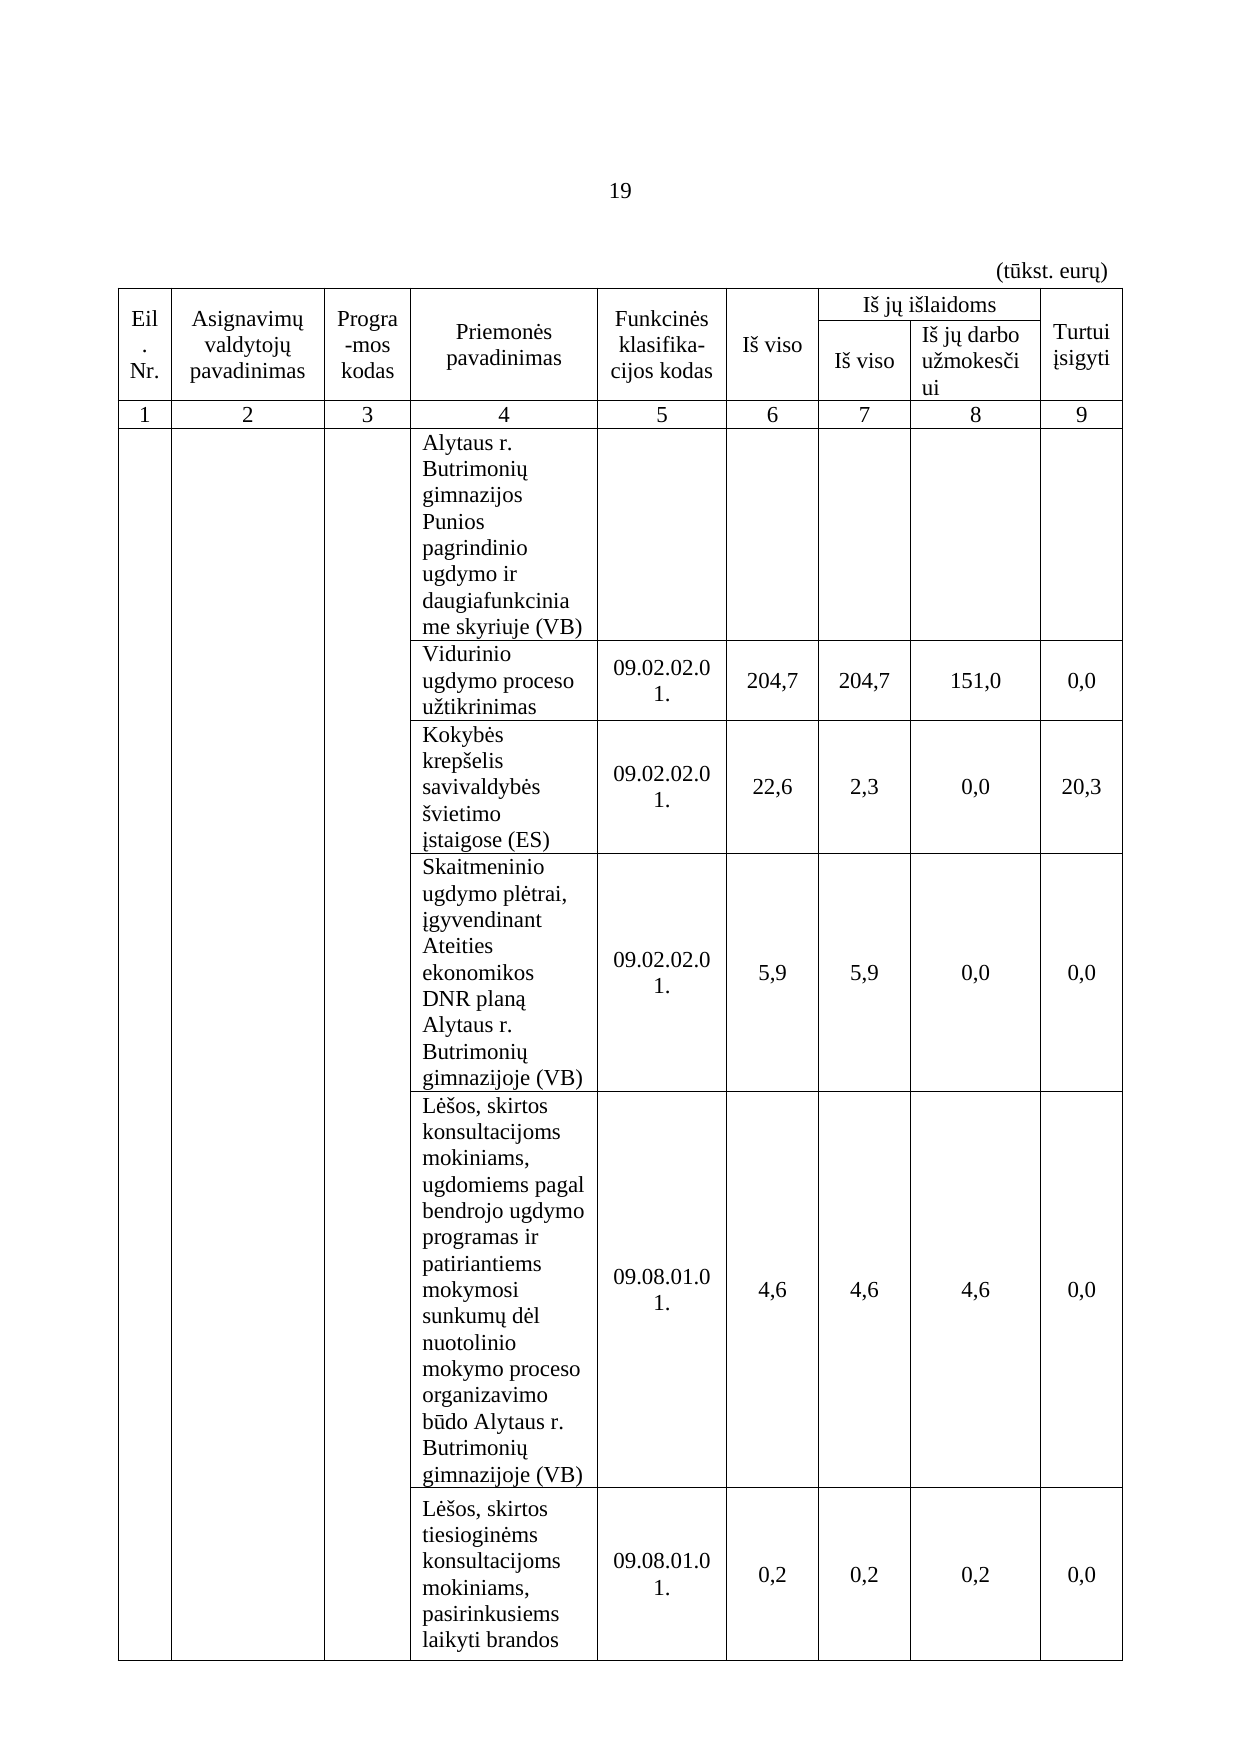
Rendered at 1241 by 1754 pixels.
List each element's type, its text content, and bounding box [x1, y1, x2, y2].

table_cell 22,6 [727, 721, 818, 852]
table_cell Skaitmeninio ugdymo plėtrai, įgyvendinant Ateities ekonomikos DNR planą Alytaus r. Butrimonių gimnazijoje (VB) [411, 854, 597, 1091]
table_cell 8 [911, 401, 1040, 428]
table_cell 204,7 [819, 641, 910, 719]
table_cell [1041, 429, 1122, 639]
table_cell 09.08.01.01. [598, 1092, 726, 1487]
table_cell [325, 429, 410, 1660]
table_cell 5,9 [819, 854, 910, 1091]
table_cell Lėšos, skirtos tiesioginėms konsultacijoms mokiniams, pasirinkusiems laikyti brandos [411, 1488, 597, 1660]
table_cell Alytaus r. Butrimonių gimnazijos Punios pagrindinio ugdymo ir daugiafunkciniame skyriuje (VB) [411, 429, 597, 639]
table_cell 0,0 [1041, 1488, 1122, 1660]
table_cell Kokybės krepšelis savivaldybės švietimo įstaigose (ES) [411, 721, 597, 852]
table_cell Funkcinės klasifika-cijos kodas [598, 289, 726, 400]
table_cell Iš viso [819, 321, 910, 400]
table_header [726, 253, 818, 288]
table_cell 2,3 [819, 721, 910, 852]
table_cell 0,0 [1041, 641, 1122, 719]
table_cell Turtui įsigyti [1041, 289, 1122, 400]
table_cell [819, 429, 910, 639]
table_header [324, 253, 411, 288]
table_cell 0,0 [1041, 1092, 1122, 1487]
table_cell Progra-mos kodas [325, 289, 410, 400]
table_cell 2 [172, 401, 324, 428]
table_cell 5,9 [727, 854, 818, 1091]
table_cell Eil. Nr. [119, 289, 171, 400]
table_cell Priemonės pavadinimas [411, 289, 597, 400]
table_cell 0,0 [911, 854, 1040, 1091]
table_cell 0,2 [819, 1488, 910, 1660]
table_cell [172, 429, 324, 1660]
table_header [411, 253, 597, 288]
table_cell Iš jų darbo užmokesčiui [911, 321, 1040, 400]
table_cell 151,0 [911, 641, 1040, 719]
table_cell 0,0 [1041, 854, 1122, 1091]
table_cell 7 [819, 401, 910, 428]
table_cell 0,0 [911, 721, 1040, 852]
table_cell 09.02.02.01. [598, 854, 726, 1091]
table_cell 09.08.01.01. [598, 1488, 726, 1660]
table_cell [119, 429, 171, 1660]
table_header [818, 253, 910, 288]
table_header [118, 253, 171, 288]
table_cell 0,2 [911, 1488, 1040, 1660]
table_cell 5 [598, 401, 726, 428]
table_cell 20,3 [1041, 721, 1122, 852]
table_cell [598, 429, 726, 639]
table_header (tūkst. eurų) [910, 253, 1122, 288]
table_cell Vidurinio ugdymo proceso užtikrinimas [411, 641, 597, 719]
table_cell Iš jų išlaidoms [819, 289, 1040, 320]
table_cell Asignavimų valdytojų pavadinimas [172, 289, 324, 400]
table_cell 4,6 [819, 1092, 910, 1487]
table_cell Iš viso [727, 289, 818, 400]
table_cell Lėšos, skirtos konsultacijoms mokiniams, ugdomiems pagal bendrojo ugdymo programas ir patiriantiems mokymosi sunkumų dėl nuotolinio mokymo proceso organizavimo būdo Alytaus r. Butrimonių gimnazijoje (VB) [411, 1092, 597, 1487]
table_cell 3 [325, 401, 410, 428]
table_cell [911, 429, 1040, 639]
table_header [171, 253, 324, 288]
table_cell 4 [411, 401, 597, 428]
table_cell 0,2 [727, 1488, 818, 1660]
table_cell 4,6 [911, 1092, 1040, 1487]
table_cell [727, 429, 818, 639]
table_cell 09.02.02.01. [598, 641, 726, 719]
table_cell 9 [1041, 401, 1122, 428]
table_cell 4,6 [727, 1092, 818, 1487]
table_cell 6 [727, 401, 818, 428]
table_cell 09.02.02.01. [598, 721, 726, 852]
table_header [597, 253, 726, 288]
table_cell 1 [119, 401, 171, 428]
table_cell 204,7 [727, 641, 818, 719]
